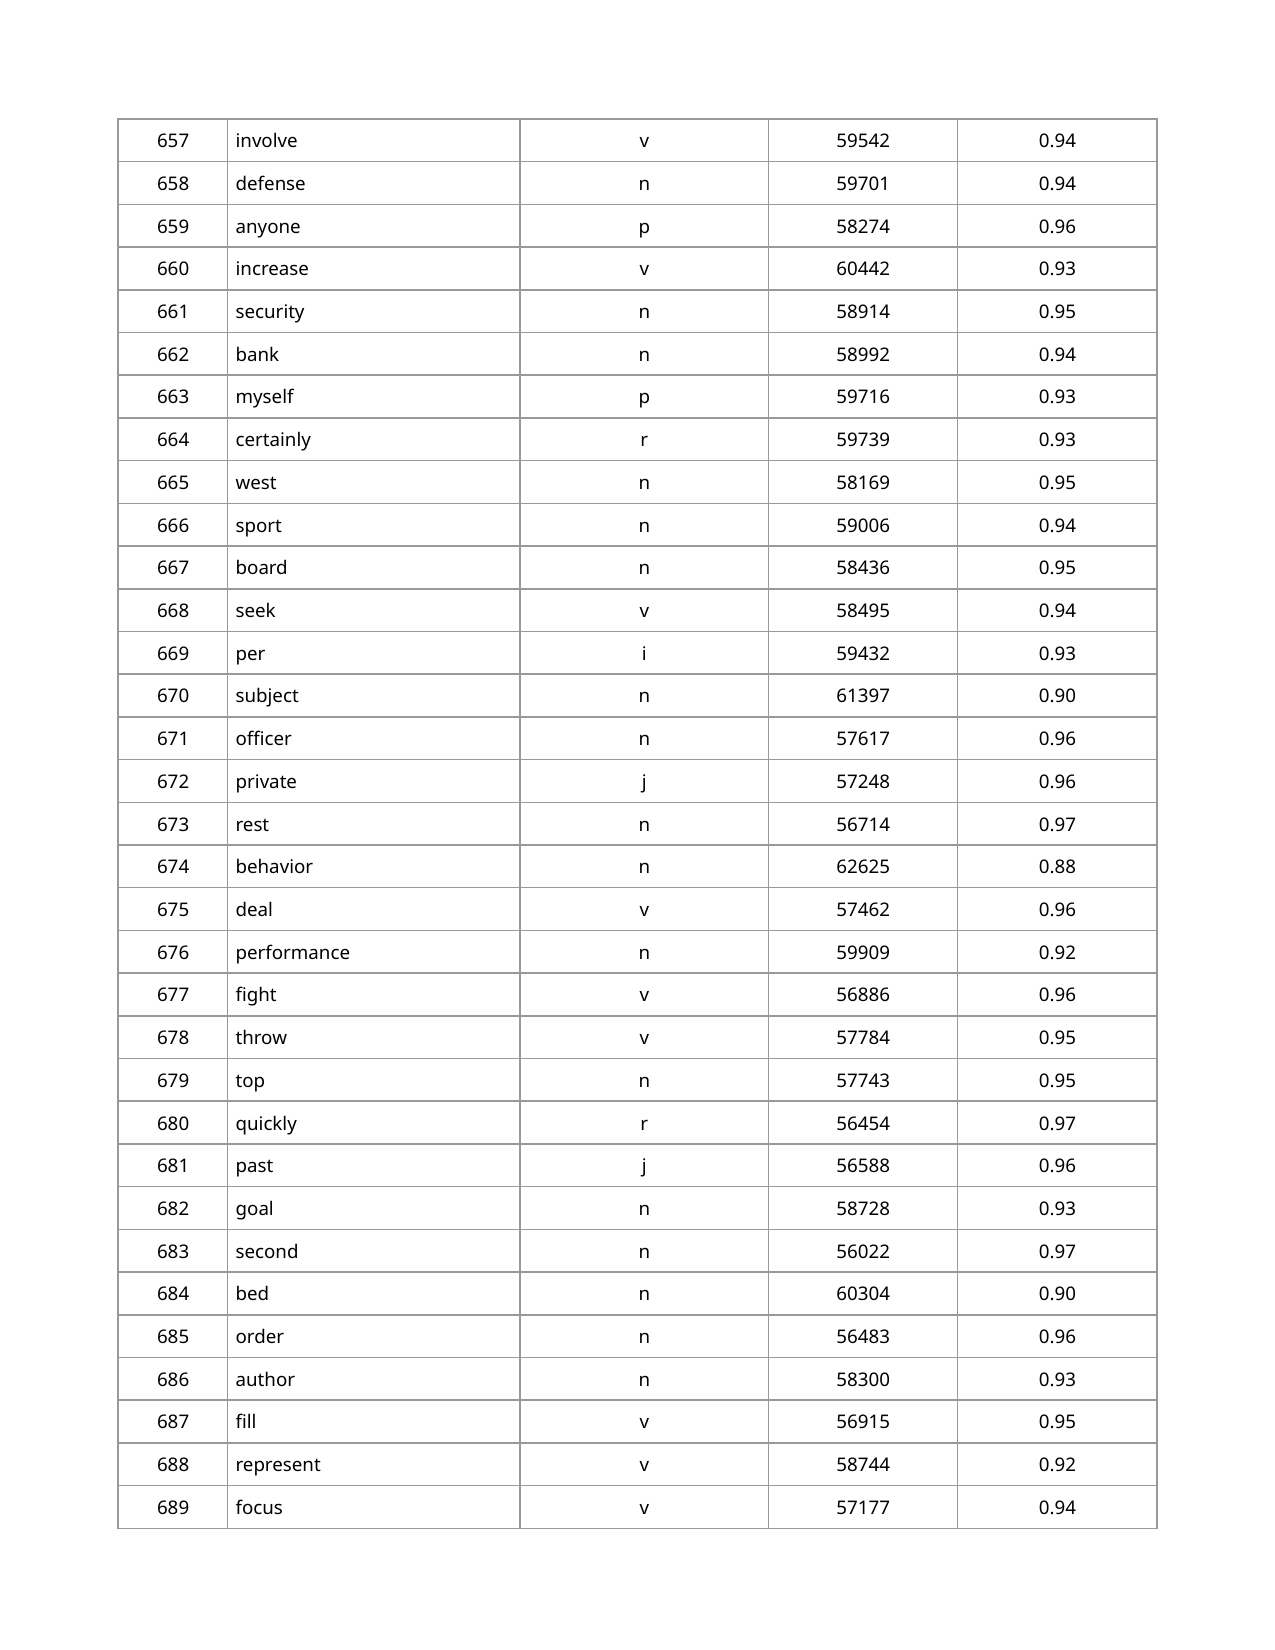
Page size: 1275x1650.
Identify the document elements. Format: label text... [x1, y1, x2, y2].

table_cell 0.88 [958, 846, 1156, 887]
table_cell 663 [119, 376, 227, 417]
table_cell n [521, 675, 768, 716]
table_cell 0.93 [958, 419, 1156, 460]
table_cell author [228, 1358, 519, 1399]
table_cell 0.96 [958, 205, 1156, 246]
table_cell quickly [228, 1102, 519, 1143]
table_cell 58300 [769, 1358, 957, 1399]
table_cell 678 [119, 1017, 227, 1058]
table_cell 0.92 [958, 1444, 1156, 1485]
table_cell 679 [119, 1059, 227, 1100]
table_cell 60442 [769, 248, 957, 289]
table_cell 668 [119, 590, 227, 631]
table_cell n [521, 547, 768, 588]
table_cell 58495 [769, 590, 957, 631]
table_cell 0.95 [958, 1017, 1156, 1058]
table_cell rest [228, 803, 519, 844]
table_cell focus [228, 1486, 519, 1527]
table_cell 661 [119, 291, 227, 332]
table_cell 56022 [769, 1230, 957, 1271]
table_cell defense [228, 162, 519, 203]
table_cell v [521, 590, 768, 631]
table_cell 682 [119, 1187, 227, 1228]
table_cell n [521, 1187, 768, 1228]
table_cell 672 [119, 760, 227, 801]
table_cell security [228, 291, 519, 332]
table_cell n [521, 1358, 768, 1399]
table_cell r [521, 419, 768, 460]
table_cell 59006 [769, 504, 957, 545]
table_cell 0.96 [958, 718, 1156, 759]
table_cell deal [228, 888, 519, 929]
table_cell 58914 [769, 291, 957, 332]
table_cell 684 [119, 1273, 227, 1314]
table_cell past [228, 1145, 519, 1186]
table_cell 0.93 [958, 1187, 1156, 1228]
table_cell 0.95 [958, 1059, 1156, 1100]
table_cell v [521, 120, 768, 161]
table_cell 58436 [769, 547, 957, 588]
table_cell represent [228, 1444, 519, 1485]
table_cell 58274 [769, 205, 957, 246]
table_cell 56886 [769, 974, 957, 1015]
table_cell private [228, 760, 519, 801]
table_cell 676 [119, 931, 227, 972]
table_cell 0.96 [958, 760, 1156, 801]
table_cell n [521, 931, 768, 972]
table_cell n [521, 1316, 768, 1357]
table_cell 0.96 [958, 1145, 1156, 1186]
table_cell behavior [228, 846, 519, 887]
table_cell 685 [119, 1316, 227, 1357]
table_cell 0.94 [958, 590, 1156, 631]
table_cell sport [228, 504, 519, 545]
table_cell 0.94 [958, 162, 1156, 203]
table_cell bank [228, 333, 519, 374]
table_cell n [521, 461, 768, 502]
table_cell 0.90 [958, 1273, 1156, 1314]
table_cell 0.95 [958, 461, 1156, 502]
table_cell involve [228, 120, 519, 161]
table_cell 677 [119, 974, 227, 1015]
table_cell n [521, 1230, 768, 1271]
table_cell n [521, 1059, 768, 1100]
table_cell 658 [119, 162, 227, 203]
table_cell 62625 [769, 846, 957, 887]
table_cell 59716 [769, 376, 957, 417]
table_cell 56483 [769, 1316, 957, 1357]
table_cell 662 [119, 333, 227, 374]
table_cell 59739 [769, 419, 957, 460]
table_cell certainly [228, 419, 519, 460]
table_cell p [521, 376, 768, 417]
table_cell 59542 [769, 120, 957, 161]
table_cell 659 [119, 205, 227, 246]
table_cell n [521, 504, 768, 545]
table_cell 58992 [769, 333, 957, 374]
table_cell 0.92 [958, 931, 1156, 972]
table_cell fight [228, 974, 519, 1015]
table_cell 0.94 [958, 120, 1156, 161]
table_cell 60304 [769, 1273, 957, 1314]
table_cell 0.93 [958, 632, 1156, 673]
table_cell fill [228, 1401, 519, 1442]
table_cell 57177 [769, 1486, 957, 1527]
table_cell 669 [119, 632, 227, 673]
table_cell 0.90 [958, 675, 1156, 716]
table_cell 59909 [769, 931, 957, 972]
table_cell 657 [119, 120, 227, 161]
table_cell 56714 [769, 803, 957, 844]
table_cell 0.96 [958, 974, 1156, 1015]
table_cell j [521, 760, 768, 801]
table_cell 671 [119, 718, 227, 759]
table_cell performance [228, 931, 519, 972]
table_cell 57784 [769, 1017, 957, 1058]
table_cell v [521, 974, 768, 1015]
table_cell n [521, 803, 768, 844]
table_cell v [521, 888, 768, 929]
table_cell second [228, 1230, 519, 1271]
table_cell 56915 [769, 1401, 957, 1442]
table_cell v [521, 1401, 768, 1442]
table_cell 59701 [769, 162, 957, 203]
table_cell 59432 [769, 632, 957, 673]
table_cell 683 [119, 1230, 227, 1271]
table_cell 0.94 [958, 504, 1156, 545]
table_cell 0.94 [958, 1486, 1156, 1527]
table_cell 664 [119, 419, 227, 460]
table_cell seek [228, 590, 519, 631]
table_cell 57462 [769, 888, 957, 929]
table_cell 57617 [769, 718, 957, 759]
table_cell 660 [119, 248, 227, 289]
table_cell n [521, 291, 768, 332]
table_cell v [521, 1486, 768, 1527]
table_cell 0.93 [958, 376, 1156, 417]
table_cell n [521, 1273, 768, 1314]
table_cell 687 [119, 1401, 227, 1442]
table_cell j [521, 1145, 768, 1186]
table_cell top [228, 1059, 519, 1100]
table_cell n [521, 846, 768, 887]
table_cell 0.93 [958, 1358, 1156, 1399]
table_cell anyone [228, 205, 519, 246]
table_cell 0.94 [958, 333, 1156, 374]
table_cell 0.97 [958, 803, 1156, 844]
table_cell n [521, 162, 768, 203]
table_cell 666 [119, 504, 227, 545]
table_cell 686 [119, 1358, 227, 1399]
table_cell 58728 [769, 1187, 957, 1228]
table_cell 0.96 [958, 888, 1156, 929]
table_cell subject [228, 675, 519, 716]
table_cell 57743 [769, 1059, 957, 1100]
table_cell 58169 [769, 461, 957, 502]
table_cell 680 [119, 1102, 227, 1143]
table_cell bed [228, 1273, 519, 1314]
table_cell 675 [119, 888, 227, 929]
table_cell 57248 [769, 760, 957, 801]
table_cell 56454 [769, 1102, 957, 1143]
table_cell 688 [119, 1444, 227, 1485]
table_cell 56588 [769, 1145, 957, 1186]
table_cell 0.93 [958, 248, 1156, 289]
table_cell v [521, 248, 768, 289]
table_cell 689 [119, 1486, 227, 1527]
table_cell 0.95 [958, 547, 1156, 588]
table_cell officer [228, 718, 519, 759]
table_cell i [521, 632, 768, 673]
table_cell n [521, 718, 768, 759]
table_cell 673 [119, 803, 227, 844]
table_cell n [521, 333, 768, 374]
table_cell 681 [119, 1145, 227, 1186]
table_cell per [228, 632, 519, 673]
table_cell throw [228, 1017, 519, 1058]
table_cell 0.95 [958, 291, 1156, 332]
table_cell 670 [119, 675, 227, 716]
table_cell order [228, 1316, 519, 1357]
table_cell myself [228, 376, 519, 417]
table_cell 0.95 [958, 1401, 1156, 1442]
table_cell v [521, 1444, 768, 1485]
table_cell goal [228, 1187, 519, 1228]
table_cell 61397 [769, 675, 957, 716]
table_cell 665 [119, 461, 227, 502]
table_cell 0.97 [958, 1230, 1156, 1271]
table_cell r [521, 1102, 768, 1143]
table_cell 0.96 [958, 1316, 1156, 1357]
table_cell 0.97 [958, 1102, 1156, 1143]
table_cell p [521, 205, 768, 246]
table_cell west [228, 461, 519, 502]
table_cell board [228, 547, 519, 588]
table_cell 58744 [769, 1444, 957, 1485]
table_cell increase [228, 248, 519, 289]
table_cell v [521, 1017, 768, 1058]
table_cell 674 [119, 846, 227, 887]
table_cell 667 [119, 547, 227, 588]
